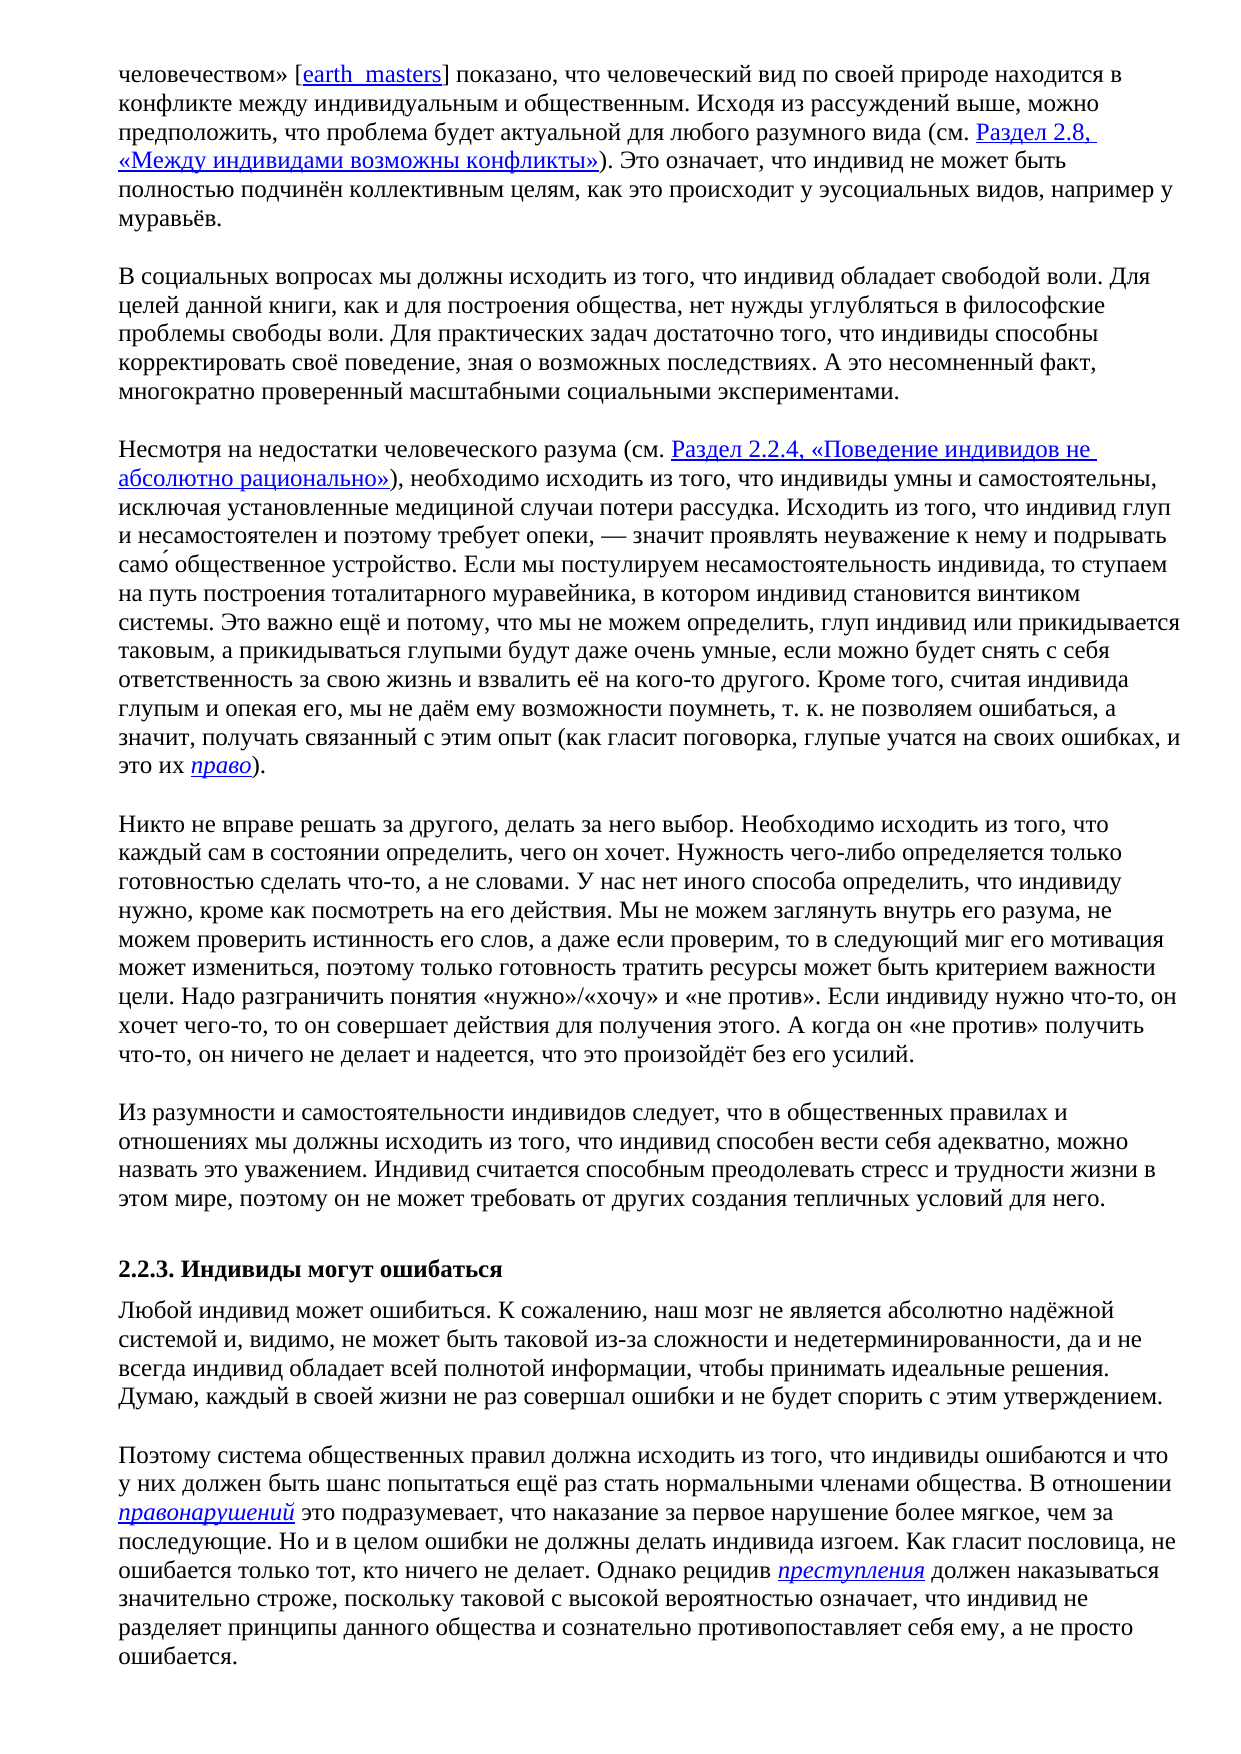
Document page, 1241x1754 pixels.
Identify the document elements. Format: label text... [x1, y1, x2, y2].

text Несмотря на недостатки человеческого разума (см. Раздел 2.2.4, «Поведение индивидов не абсолютно рационально»), необходимо исходить из того, что индивиды умны и самостоятельны, исключая установленные медициной случаи потери рассудка. Исходить из того, что индивид глуп и несамостоятелен и поэтому требует опеки, — значит проявлять неуважение к нему и подрывать само́ общественное устройство. Если мы постулируем несамостоятельность индивида, то ступаем на путь построения тоталитарного муравейника, в котором индивид становится винтиком системы. Это важно ещё и потому, что мы не можем определить, глуп индивид или прикидывается таковым, а прикидываться глупыми будут даже очень умные, если можно будет снять с себя ответственность за свою жизнь и взвалить её на кого-то другого. Кроме того, считая индивида глупым и опекая его, мы не даём ему возможности поумнеть, т. к. не позволяем ошибаться, а значит, получать связанный с этим опыт (как гласит поговорка, глупые учатся на своих ошибках, и это их право). [118, 434, 1181, 779]
text Никто не вправе решать за другого, делать за него выбор. Необходимо исходить из того, что каждый сам в состоянии определить, чего он хочет. Нужность чего-либо определяется только готовностью сделать что-то, а не словами. У нас нет иного способа определить, что индивиду нужно, кроме как посмотреть на его действия. Мы не можем заглянуть внутрь его разума, не можем проверить истинность его слов, а даже если проверим, то в следующий миг его мотивация может измениться, поэтому только готовность тратить ресурсы может быть критерием важности цели. Надо разграничить понятия «нужно»/«хочу» и «не против». Если индивиду нужно что-то, он хочет чего-то, то он совершает действия для получения этого. А когда он «не против» получить что-то, он ничего не делает и надеется, что это произойдёт без его усилий. [118, 809, 1181, 1067]
text человечеством» [earth_masters] показано, что человеческий вид по своей природе находится в конфликте между индивидуальным и общественным. Исходя из рассуждений выше, можно предположить, что проблема будет актуальной для любого разумного вида (см. Раздел 2.8, «Между индивидами возможны конфликты»). Это означает, что индивид не может быть полностью подчинён коллективным целям, как это происходит у эусоциальных видов, например у муравьёв. [118, 59, 1181, 232]
text Из разумности и самостоятельности индивидов следует, что в общественных правилах и отношениях мы должны исходить из того, что индивид способен вести себя адекватно, можно назвать это уважением. Индивид считается способным преодолевать стресс и трудности жизни в этом мире, поэтому он не может требовать от других создания тепличных условий для него. [118, 1097, 1181, 1212]
text Любой индивид может ошибиться. К сожалению, наш мозг не является абсолютно надёжной системой и, видимо, не может быть таковой из-за сложности и недетерминированности, да и не всегда индивид обладает всей полнотой информации, чтобы принимать идеальные решения. Думаю, каждый в своей жизни не раз совершал ошибки и не будет спорить с этим утверждением. [118, 1295, 1181, 1410]
text Поэтому система общественных правил должна исходить из того, что индивиды ошибаются и что у них должен быть шанс попытаться ещё раз стать нормальными членами общества. В отношении правонарушений это подразумевает, что наказание за первое нарушение более мягкое, чем за последующие. Но и в целом ошибки не должны делать индивида изгоем. Как гласит пословица, не ошибается только тот, кто ничего не делает. Однако рецидив преступления должен наказываться значительно строже, поскольку таковой с высокой вероятностью означает, что индивид не разделяет принципы данного общества и сознательно противопоставляет себя ему, а не просто ошибается. [118, 1440, 1181, 1670]
subtitle 2.2.3. Индивиды могут ошибаться [118, 1254, 1181, 1283]
text В социальных вопросах мы должны исходить из того, что индивид обладает свободой воли. Для целей данной книги, как и для построения общества, нет нужды углубляться в философские проблемы свободы воли. Для практических задач достаточно того, что индивиды способны корректировать своё поведение, зная о возможных последствиях. А это несомненный факт, многократно проверенный масштабными социальными экспериментами. [118, 261, 1181, 405]
